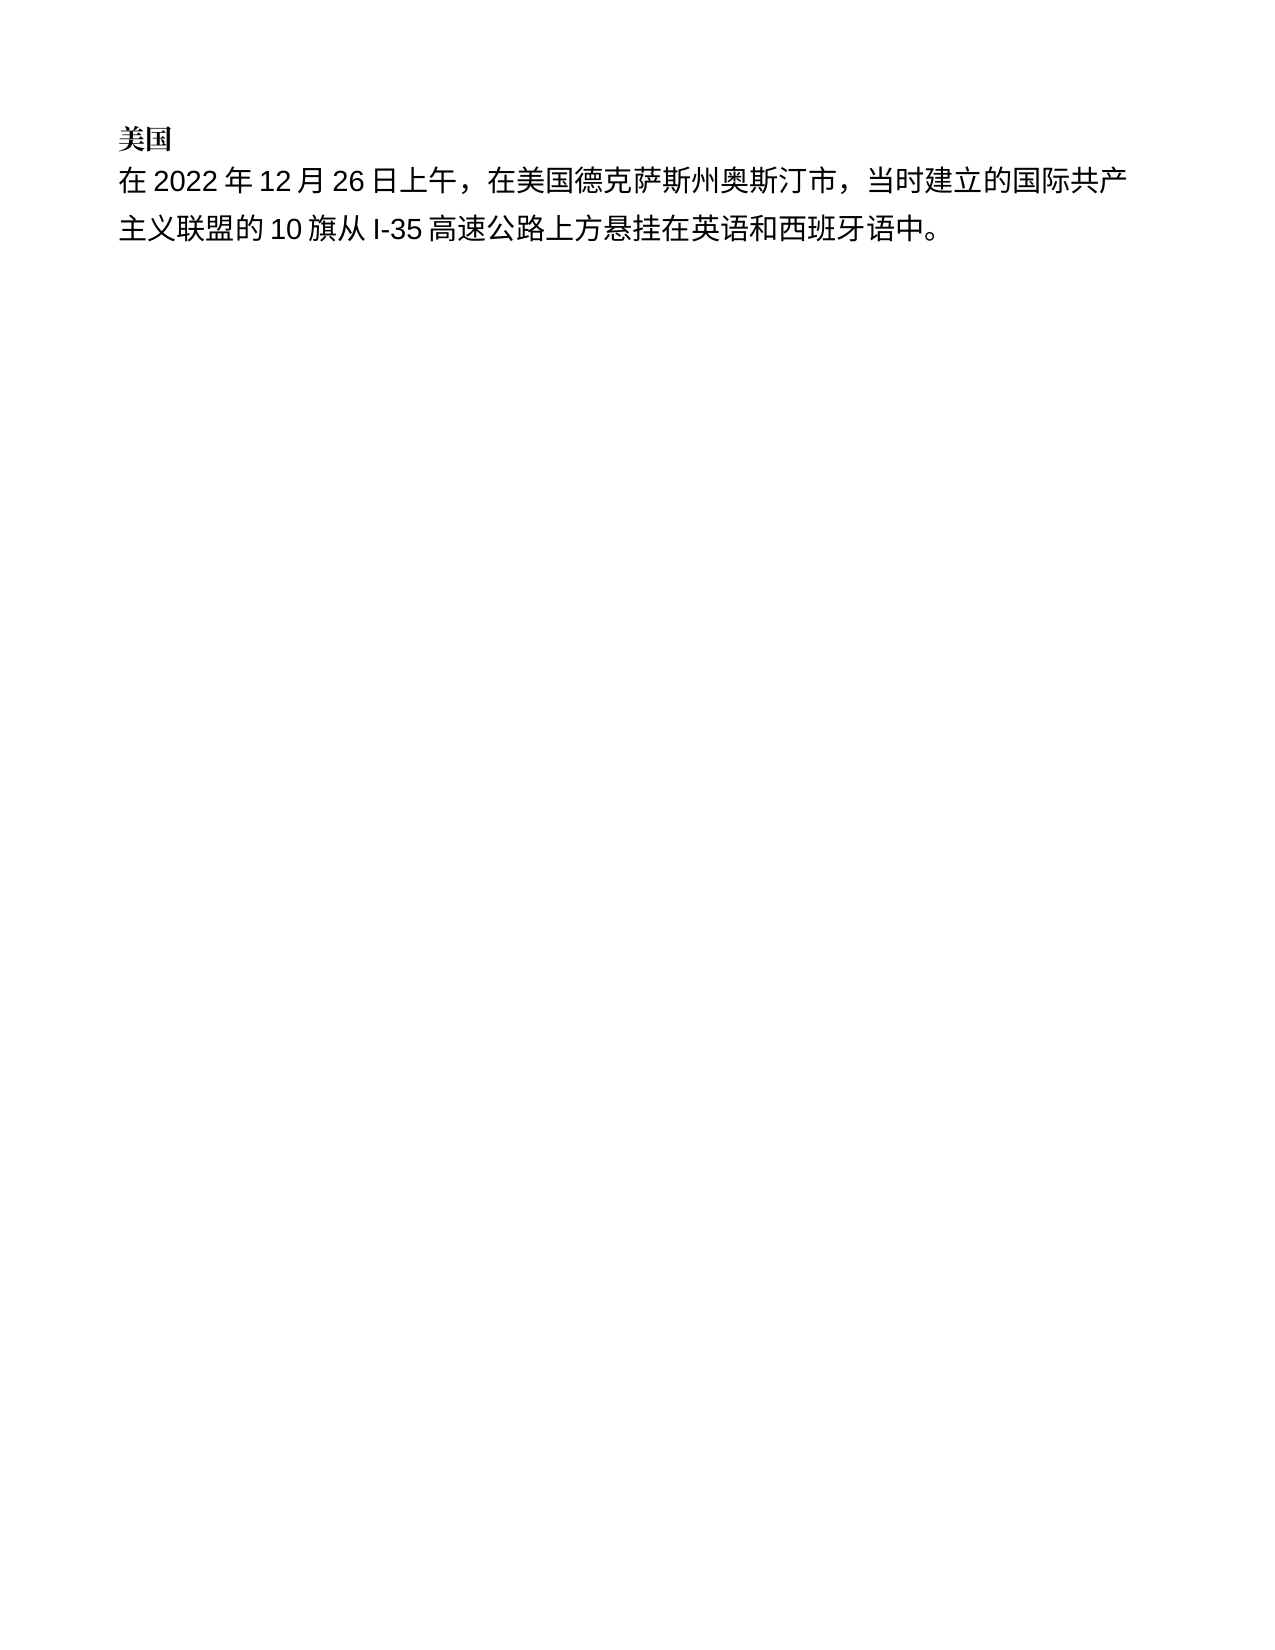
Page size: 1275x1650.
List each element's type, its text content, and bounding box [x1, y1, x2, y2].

subtitle 美国 [118, 118, 1157, 157]
text 在2022年12月26日上午，在美国德克萨斯州奥斯汀市，当时建立的国际共产主义联盟的10旗从I-35高速公路上方悬挂在英语和西班牙语中。 [118, 157, 1157, 248]
